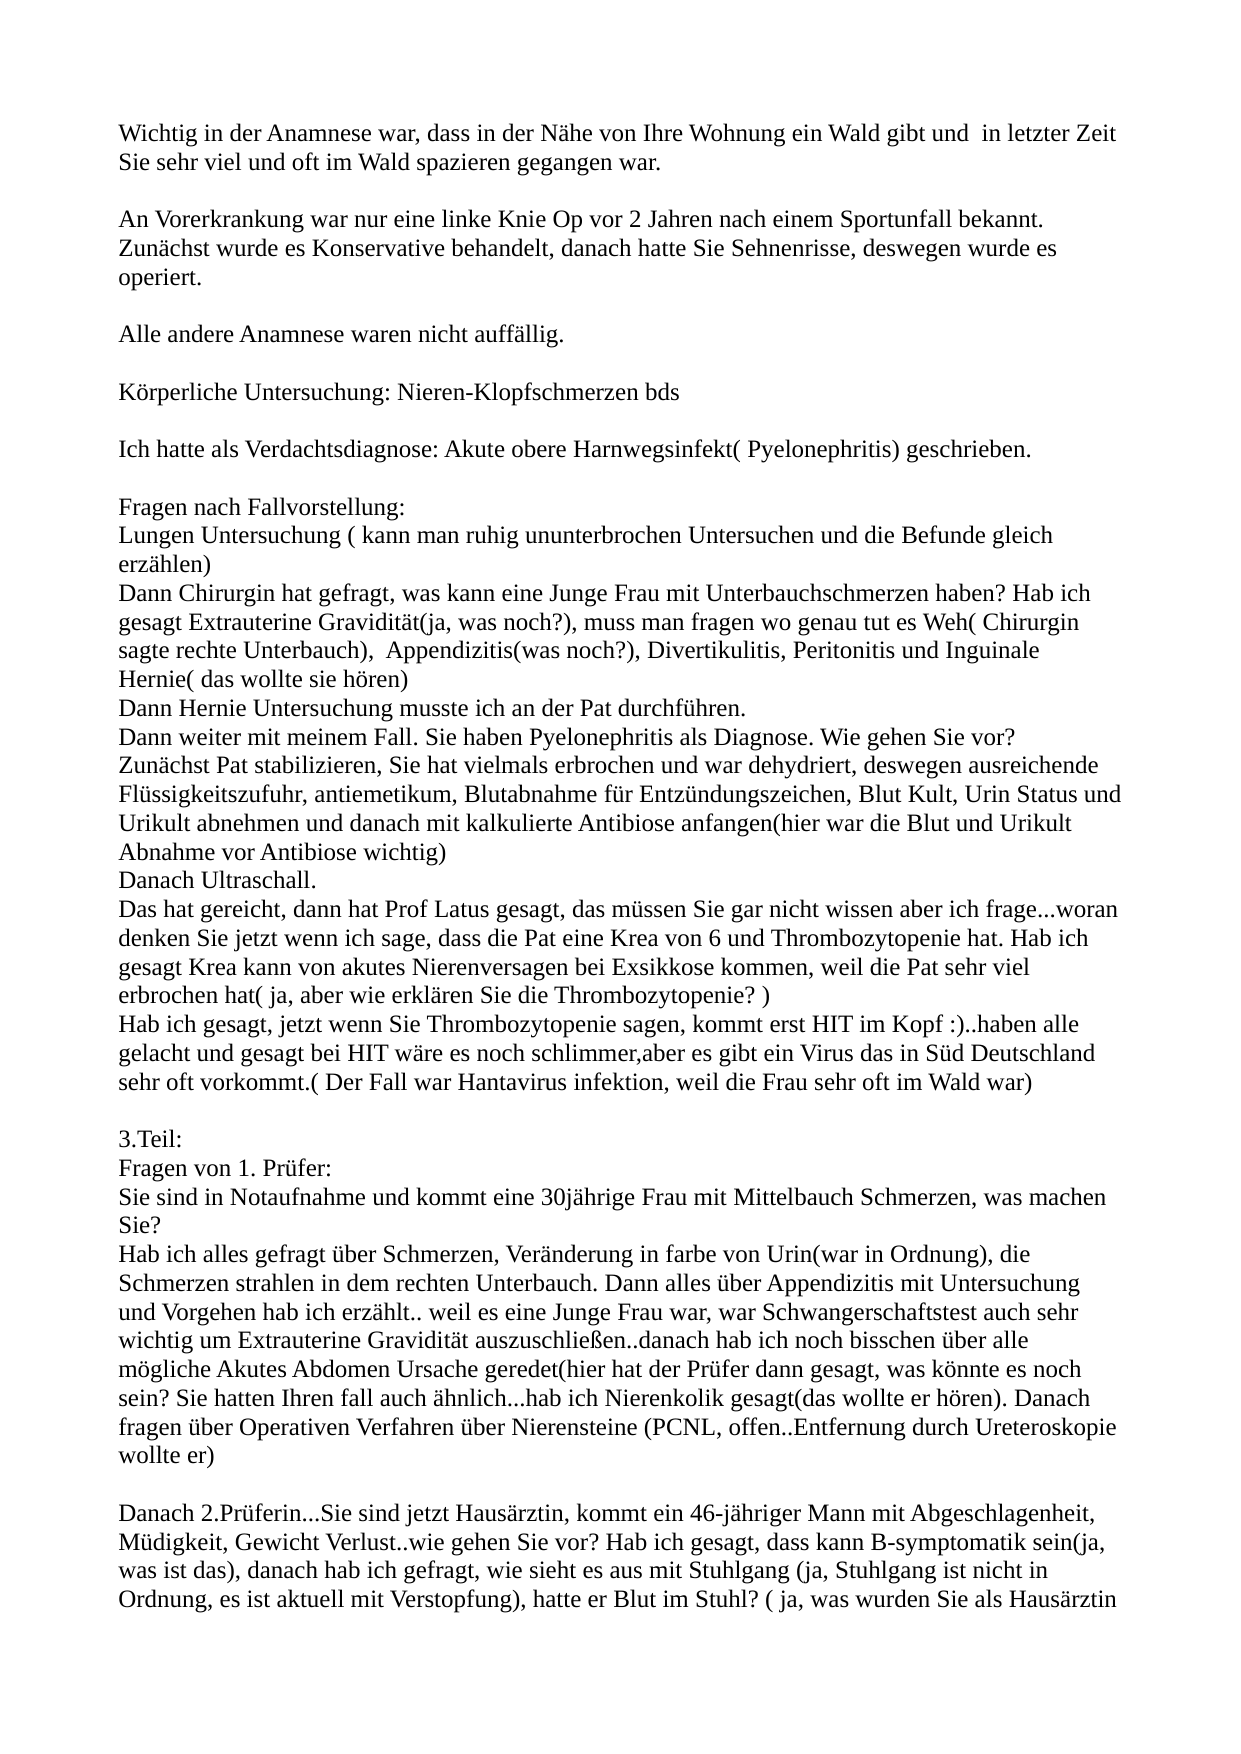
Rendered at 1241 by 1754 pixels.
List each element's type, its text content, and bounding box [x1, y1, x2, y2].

text Sie sind in Notaufnahme und kommt eine 30jährige Frau mit Mittelbauch Schmerzen, was machen Sie? [118, 1182, 1122, 1239]
text Alle andere Anamnese waren nicht auffällig. [118, 319, 1122, 348]
text Fragen nach Fallvorstellung: [118, 492, 1122, 521]
text Hab ich alles gefragt über Schmerzen, Veränderung in farbe von Urin(war in Ordnung), die Schmerzen strahlen in dem rechten Unterbauch. Dann alles über Appendizitis mit Untersuchung und Vorgehen hab ich erzählt.. weil es eine Junge Frau war, war Schwangerschaftstest auch sehr wichtig um Extrauterine Gravidität auszuschließen..danach hab ich noch bisschen über alle mögliche Akutes Abdomen Ursache geredet(hier hat der Prüfer dann gesagt, was könnte es noch sein? Sie hatten Ihren fall auch ähnlich...hab ich Nierenkolik gesagt(das wollte er hören). Danach fragen über Operativen Verfahren über Nierensteine (PCNL, offen..Entfernung durch Ureteroskopie wollte er) [118, 1239, 1122, 1469]
text Dann Chirurgin hat gefragt, was kann eine Junge Frau mit Unterbauchschmerzen haben? Hab ich gesagt Extrauterine Gravidität(ja, was noch?), muss man fragen wo genau tut es Weh( Chirurgin sagte rechte Unterbauch), Appendizitis(was noch?), Divertikulitis, Peritonitis und Inguinale Hernie( das wollte sie hören) [118, 578, 1122, 693]
text Hab ich gesagt, jetzt wenn Sie Thrombozytopenie sagen, kommt erst HIT im Kopf :)..haben alle gelacht und gesagt bei HIT wäre es noch schlimmer,aber es gibt ein Virus das in Süd Deutschland sehr oft vorkommt.( Der Fall war Hantavirus infektion, weil die Frau sehr oft im Wald war) [118, 1009, 1122, 1096]
text Wichtig in der Anamnese war, dass in der Nähe von Ihre Wohnung ein Wald gibt und in letzter Zeit Sie sehr viel und oft im Wald spazieren gegangen war. [118, 118, 1122, 176]
text Dann weiter mit meinem Fall. Sie haben Pyelonephritis als Diagnose. Wie gehen Sie vor? [118, 722, 1122, 751]
text Danach Ultraschall. [118, 866, 1122, 894]
text Ich hatte als Verdachtsdiagnose: Akute obere Harnwegsinfekt( Pyelonephritis) geschrieben. [118, 434, 1122, 463]
text An Vorerkrankung war nur eine linke Knie Op vor 2 Jahren nach einem Sportunfall bekannt. Zunächst wurde es Konservative behandelt, danach hatte Sie Sehnenrisse, deswegen wurde es operiert. [118, 204, 1122, 291]
text Lungen Untersuchung ( kann man ruhig ununterbrochen Untersuchen und die Befunde gleich erzählen) [118, 521, 1122, 578]
text Körperliche Untersuchung: Nieren-Klopfschmerzen bds [118, 377, 1122, 406]
text Fragen von 1. Prüfer: [118, 1153, 1122, 1182]
text 3.Teil: [118, 1124, 1122, 1153]
text Danach 2.Prüferin...Sie sind jetzt Hausärztin, kommt ein 46-jähriger Mann mit Abgeschlagenheit, Müdigkeit, Gewicht Verlust..wie gehen Sie vor? Hab ich gesagt, dass kann B-symptomatik sein(ja, was ist das), danach hab ich gefragt, wie sieht es aus mit Stuhlgang (ja, Stuhlgang ist nicht in Ordnung, es ist aktuell mit Verstopfung), hatte er Blut im Stuhl? ( ja, was wurden Sie als Hausärztin [118, 1498, 1122, 1613]
text Zunächst Pat stabilizieren, Sie hat vielmals erbrochen und war dehydriert, deswegen ausreichende Flüssigkeitszufuhr, antiemetikum, Blutabnahme für Entzündungszeichen, Blut Kult, Urin Status und Urikult abnehmen und danach mit kalkulierte Antibiose anfangen(hier war die Blut und Urikult Abnahme vor Antibiose wichtig) [118, 751, 1122, 866]
text Dann Hernie Untersuchung musste ich an der Pat durchführen. [118, 693, 1122, 722]
text Das hat gereicht, dann hat Prof Latus gesagt, das müssen Sie gar nicht wissen aber ich frage...woran denken Sie jetzt wenn ich sage, dass die Pat eine Krea von 6 und Thrombozytopenie hat. Hab ich gesagt Krea kann von akutes Nierenversagen bei Exsikkose kommen, weil die Pat sehr viel erbrochen hat( ja, aber wie erklären Sie die Thrombozytopenie? ) [118, 894, 1122, 1009]
